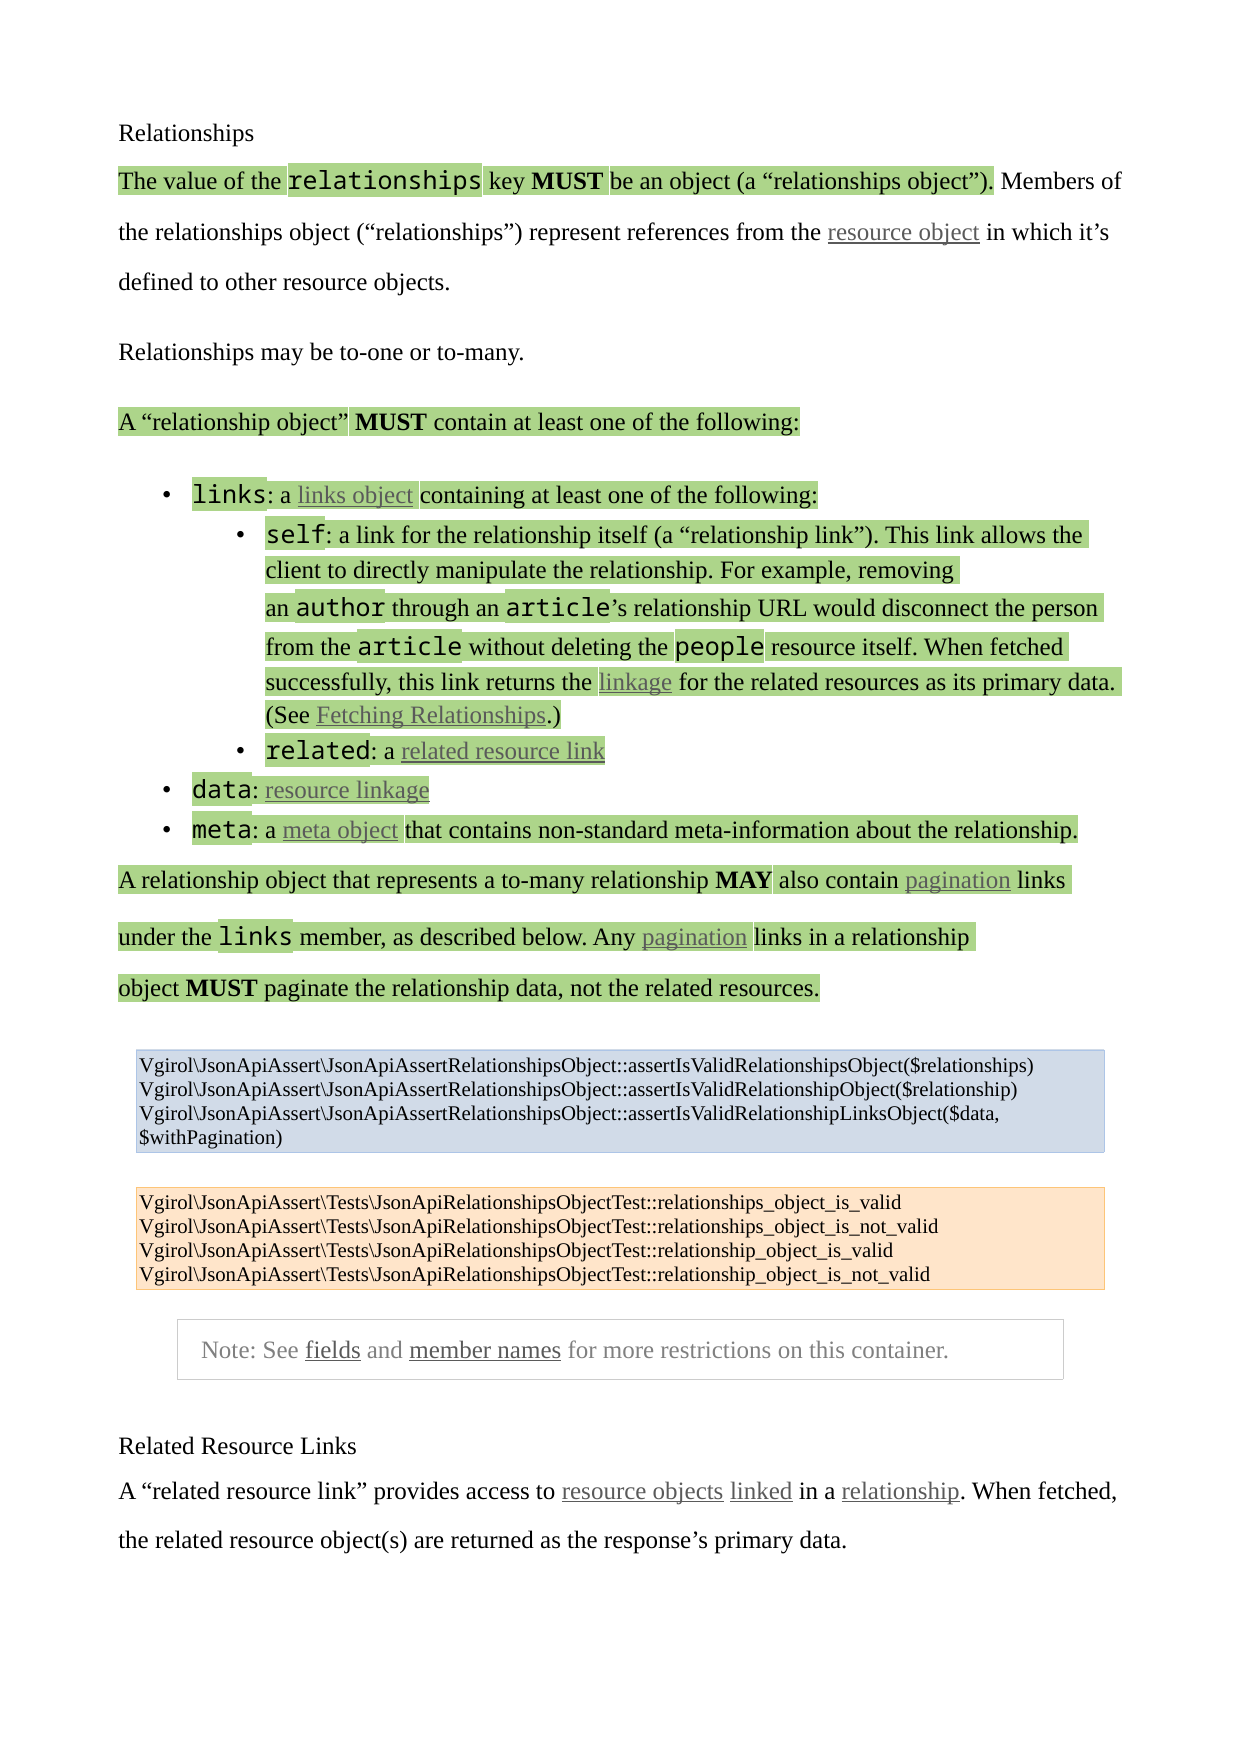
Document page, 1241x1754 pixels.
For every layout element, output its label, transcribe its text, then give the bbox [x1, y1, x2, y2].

text Vgirol\JsonApiAssert\JsonApiAssertRelationshipsObject::assertIsValidRelationshipLinksObject($data, $withPagination) [137, 1098, 1104, 1152]
text Vgirol\JsonApiAssert\Tests\JsonApiRelationshipsObjectTest::relationship_object_is_not_valid [137, 1259, 1104, 1289]
text Relationships may be to-one or to-many. [118, 337, 1122, 366]
text A relationship object that represents a to-many relationship MAY also contain pagination links under the links member, as described below. Any pagination links in a relationship object MUST paginate the relationship data, not the related resources. [118, 865, 1122, 1002]
list related: a related resource link [236, 733, 1122, 767]
text Vgirol\JsonApiAssert\Tests\JsonApiRelationshipsObjectTest::relationship_object_is_valid [137, 1235, 1104, 1259]
text A “related resource link” provides access to resource objects linked in a relationship. When fetched, the related resource object(s) are returned as the response’s primary data. [118, 1476, 1122, 1554]
list self: a link for the relationship itself (a “relationship link”). This link allows the client to directly manipulate the relationship. For example, removing an author through an article’s relationship URL would disconnect the person from the article without deleting the people resource itself. When fetched successfully, this link returns the linkage for the related resources as its primary data. (See Fetching Relationships.) [236, 516, 1122, 729]
text Vgirol\JsonApiAssert\JsonApiAssertRelationshipsObject::assertIsValidRelationshipsObject($relationships) [137, 1051, 1104, 1073]
text Vgirol\JsonApiAssert\Tests\JsonApiRelationshipsObjectTest::relationships_object_is_valid [137, 1188, 1104, 1211]
subtitle Relationships [118, 118, 1122, 147]
list links: a links object containing at least one of the following: [162, 477, 1122, 511]
subtitle Related Resource Links [118, 1431, 1122, 1460]
text The value of the relationships key MUST be an object (a “relationships object”). Members of the relationships object (“relationships”) represent references from the resource object in which it’s defined to other resource objects. [118, 162, 1122, 296]
list data: resource linkage [162, 772, 1122, 806]
list meta: a meta object that contains non-standard meta-information about the relationship. [162, 811, 1122, 845]
text A “relationship object” MUST contain at least one of the following: [118, 407, 1122, 436]
text Note: See fields and member names for more restrictions on this container. [178, 1320, 1063, 1379]
text Vgirol\JsonApiAssert\Tests\JsonApiRelationshipsObjectTest::relationships_object_is_not_valid [137, 1211, 1104, 1235]
text Vgirol\JsonApiAssert\JsonApiAssertRelationshipsObject::assertIsValidRelationshipObject($relationship) [137, 1073, 1104, 1098]
